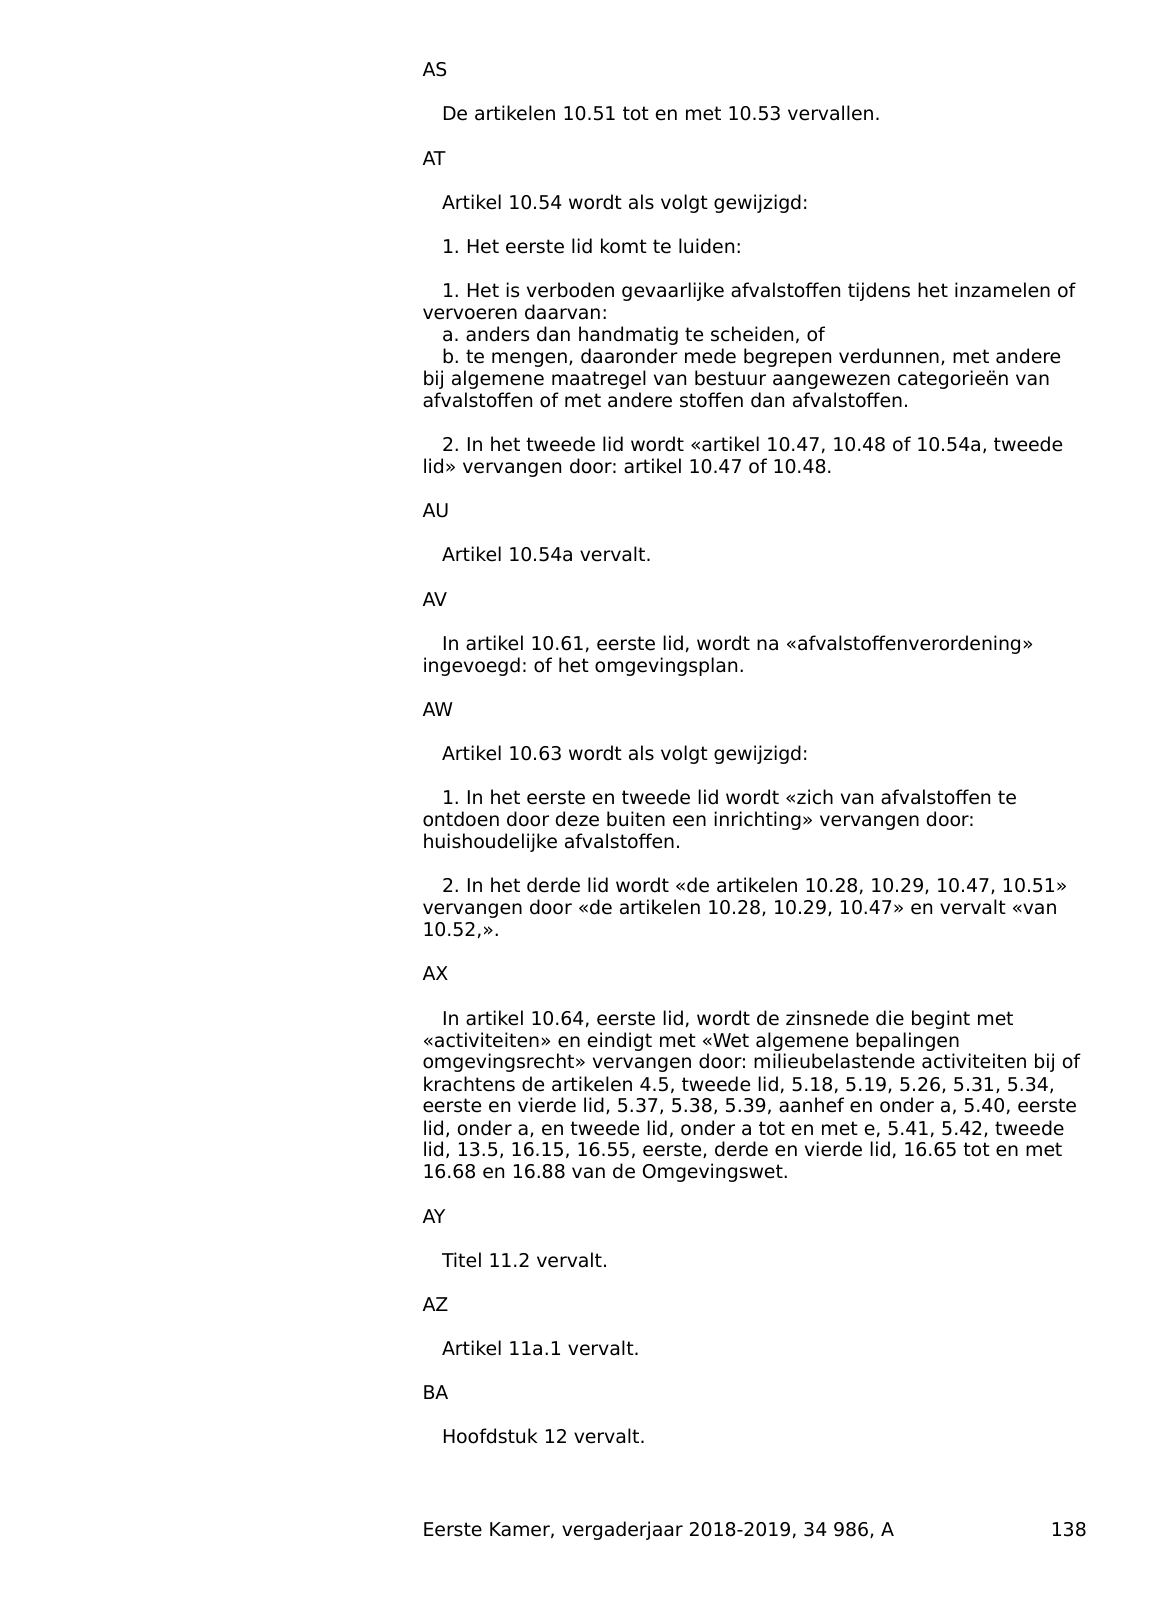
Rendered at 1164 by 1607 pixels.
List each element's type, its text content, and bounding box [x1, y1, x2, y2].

text 1. Het is verboden gevaarlijke afvalstoffen tijdens het inzamelen of vervoeren daarvan: [422, 280, 1087, 324]
text Titel 11.2 vervalt. [422, 1250, 1087, 1272]
text Artikel 10.63 wordt als volgt gewijzigd: [422, 743, 1087, 765]
text Hoofdstuk 12 vervalt. [422, 1426, 1087, 1448]
text AZ [422, 1294, 1087, 1316]
text AV [422, 588, 1087, 610]
text 2. In het tweede lid wordt «artikel 10.47, 10.48 of 10.54a, tweede lid» vervangen door: artikel 10.47 of 10.48. [422, 434, 1087, 478]
text Artikel 10.54 wordt als volgt gewijzigd: [422, 192, 1087, 213]
text AU [422, 500, 1087, 522]
text AY [422, 1206, 1087, 1227]
text 1. In het eerste en tweede lid wordt «zich van afvalstoffen te ontdoen door deze buiten een inrichting» vervangen door: huishoudelijke afvalstoffen. [422, 787, 1087, 853]
text 1. Het eerste lid komt te luiden: [422, 236, 1087, 258]
text AX [422, 963, 1087, 985]
text AS [422, 59, 1087, 81]
text In artikel 10.64, eerste lid, wordt de zinsnede die begint met «activiteiten» en eindigt met «Wet algemene bepalingen omgevingsrecht» vervangen door: milieubelastende activiteiten bij of krachtens de artikelen 4.5, tweede lid, 5.18, 5.19, 5.26, 5.31, 5.34, eerste en vierde lid, 5.37, 5.38, 5.39, aanhef en onder a, 5.40, eerste lid, onder a, en tweede lid, onder a tot en met e, 5.41, 5.42, tweede lid, 13.5, 16.15, 16.55, eerste, derde en vierde lid, 16.65 tot en met 16.68 en 16.88 van de Omgevingswet. [422, 1007, 1087, 1183]
text b. te mengen, daaronder mede begrepen verdunnen, met andere bij algemene maatregel van bestuur aangewezen categorieën van afvalstoffen of met andere stoffen dan afvalstoffen. [422, 346, 1087, 412]
text AT [422, 147, 1087, 169]
text Artikel 10.54a vervalt. [422, 544, 1087, 566]
text 2. In het derde lid wordt «de artikelen 10.28, 10.29, 10.47, 10.51» vervangen door «de artikelen 10.28, 10.29, 10.47» en vervalt «van 10.52,». [422, 875, 1087, 941]
text In artikel 10.61, eerste lid, wordt na «afvalstoffenverordening» ingevoegd: of het omgevingsplan. [422, 633, 1087, 677]
text BA [422, 1382, 1087, 1404]
text a. anders dan handmatig te scheiden, of [422, 324, 1087, 346]
text Artikel 11a.1 vervalt. [422, 1338, 1087, 1360]
text De artikelen 10.51 tot en met 10.53 vervallen. [422, 103, 1087, 125]
text AW [422, 699, 1087, 721]
